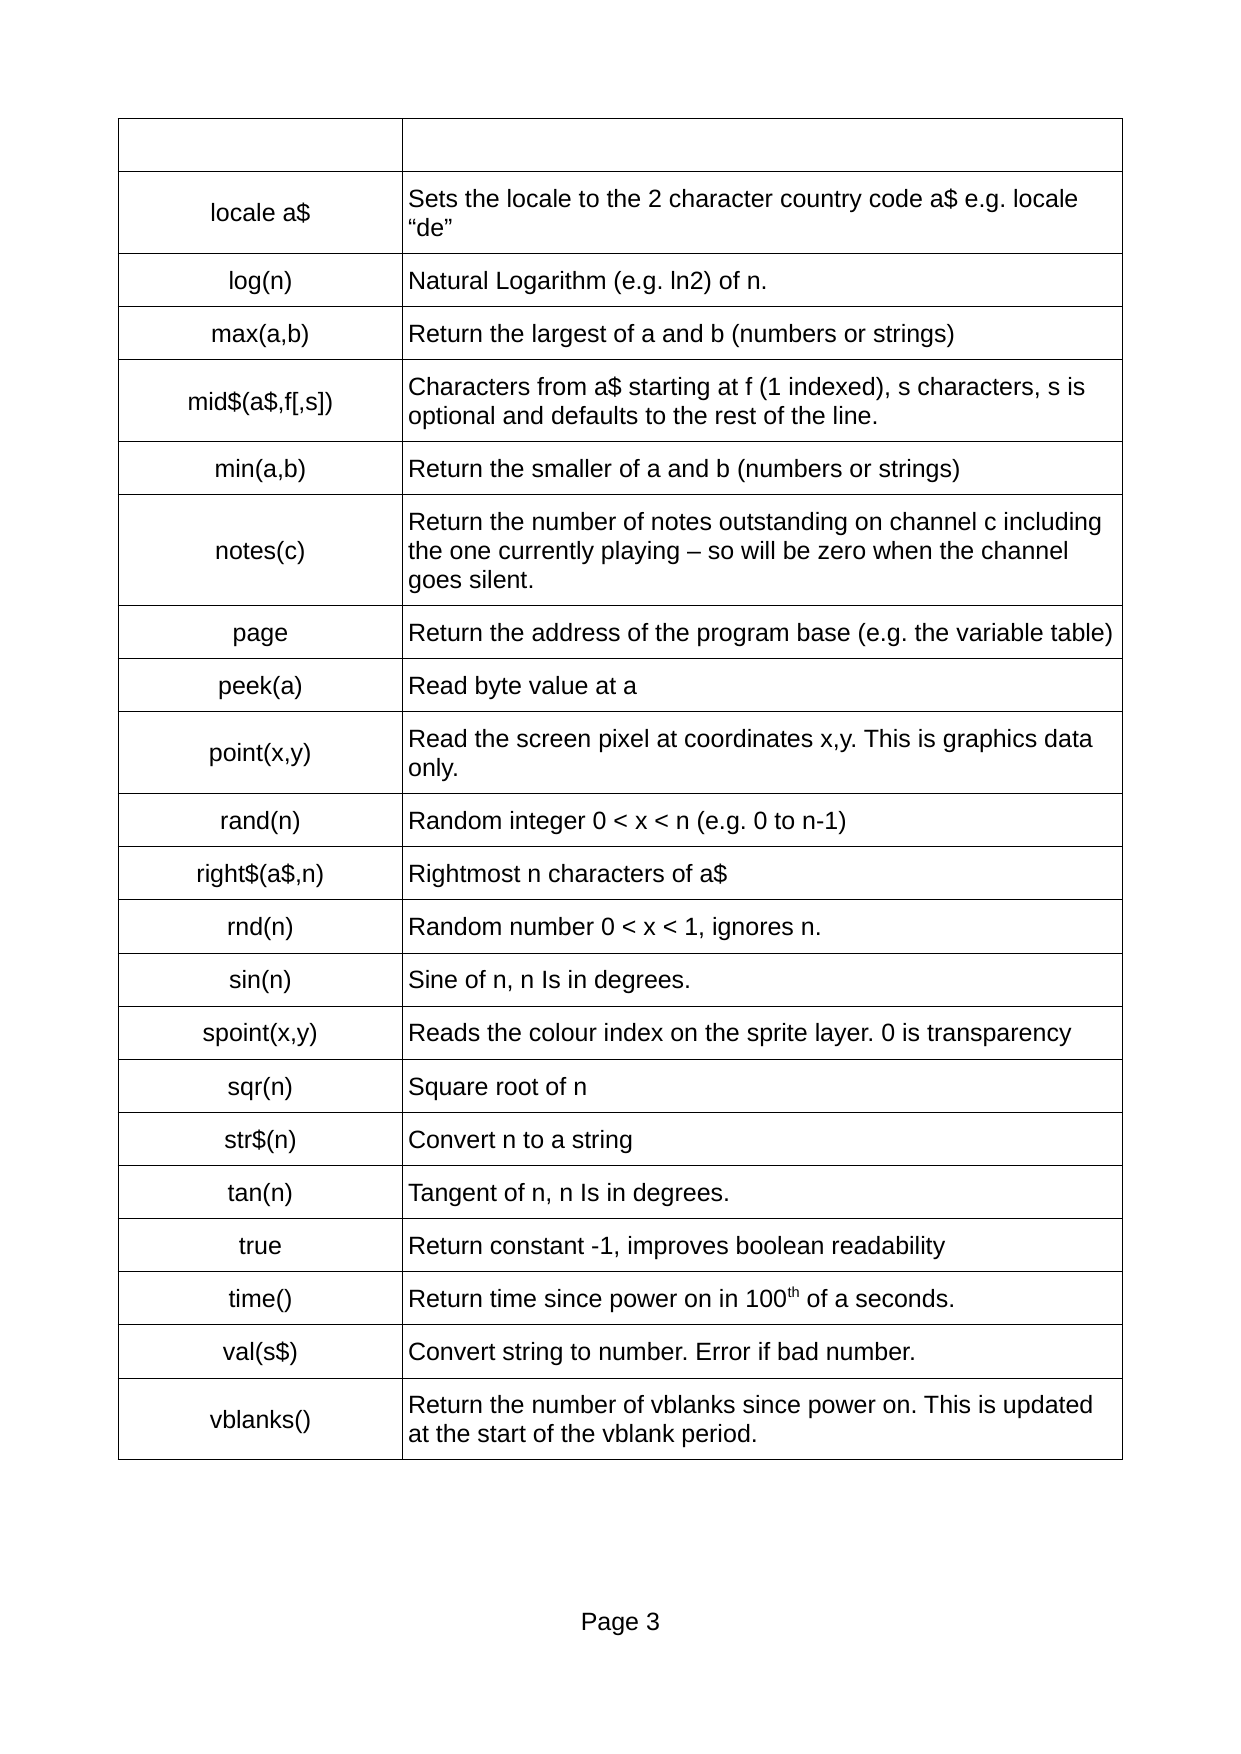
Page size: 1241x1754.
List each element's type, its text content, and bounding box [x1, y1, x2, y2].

table_cell Sine of n, n Is in degrees. [403, 954, 1122, 1006]
table_cell True [119, 1219, 402, 1271]
table_cell point(x,y) [119, 712, 402, 793]
table_cell right$(a$,n) [119, 847, 402, 899]
table_cell rand(n) [119, 794, 402, 846]
table_cell Spoint(x,y) [119, 1007, 402, 1059]
table_cell max(a,b) [119, 307, 402, 359]
table_cell [119, 119, 402, 171]
table_cell Return the number of notes outstanding on channel c including the one currently playing – so will be zero when the channel goes silent. [403, 495, 1122, 605]
table_cell val(s$) [119, 1325, 402, 1377]
table_cell Rightmost n characters of a$ [403, 847, 1122, 899]
table_cell Time() [119, 1272, 402, 1324]
table_cell Return constant -1, improves boolean readability [403, 1219, 1122, 1271]
table_cell Str$(n) [119, 1113, 402, 1165]
table_cell [403, 119, 1122, 171]
table_cell Convert n to a string [403, 1113, 1122, 1165]
table_cell Return the address of the program base (e.g. the variable table) [403, 606, 1122, 658]
table_cell Mid$(a$,f[,s]) [119, 360, 402, 441]
table_cell Vblanks() [119, 1379, 402, 1459]
table_cell Read the screen pixel at coordinates x,y. This is graphics data only. [403, 712, 1122, 793]
table_cell Square root of n [403, 1060, 1122, 1112]
table_cell min(a,b) [119, 442, 402, 494]
table_cell Tangent of n, n Is in degrees. [403, 1166, 1122, 1218]
table_cell notes(c) [119, 495, 402, 605]
table_cell Read byte value at a [403, 659, 1122, 711]
table_cell Return the smaller of a and b (numbers or strings) [403, 442, 1122, 494]
table_cell rnd(n) [119, 900, 402, 952]
table_cell Sets the locale to the 2 character country code a$ e.g. locale “de” [403, 172, 1122, 253]
table_cell sin(n) [119, 954, 402, 1006]
table_cell Random integer 0 < x < n (e.g. 0 to n-1) [403, 794, 1122, 846]
table_cell Return the number of vblanks since power on. This is updated at the start of the vblank period. [403, 1379, 1122, 1459]
table_cell Characters from a$ starting at f (1 indexed), s characters, s is optional and defaults to the rest of the line. [403, 360, 1122, 441]
table_cell Return time since power on in 100th of a seconds. [403, 1272, 1122, 1324]
table_cell Return the largest of a and b (numbers or strings) [403, 307, 1122, 359]
table_cell log(n) [119, 254, 402, 306]
table_cell Convert string to number. Error if bad number. [403, 1325, 1122, 1377]
table_cell sqr(n) [119, 1060, 402, 1112]
table_cell Natural Logarithm (e.g. ln2) of n. [403, 254, 1122, 306]
table_cell peek(a) [119, 659, 402, 711]
table_cell Locale a$ [119, 172, 402, 253]
table_cell Reads the colour index on the sprite layer. 0 is transparency [403, 1007, 1122, 1059]
table_cell Random number 0 < x < 1, ignores n. [403, 900, 1122, 952]
table_cell tan(n) [119, 1166, 402, 1218]
table_cell Page [119, 606, 402, 658]
